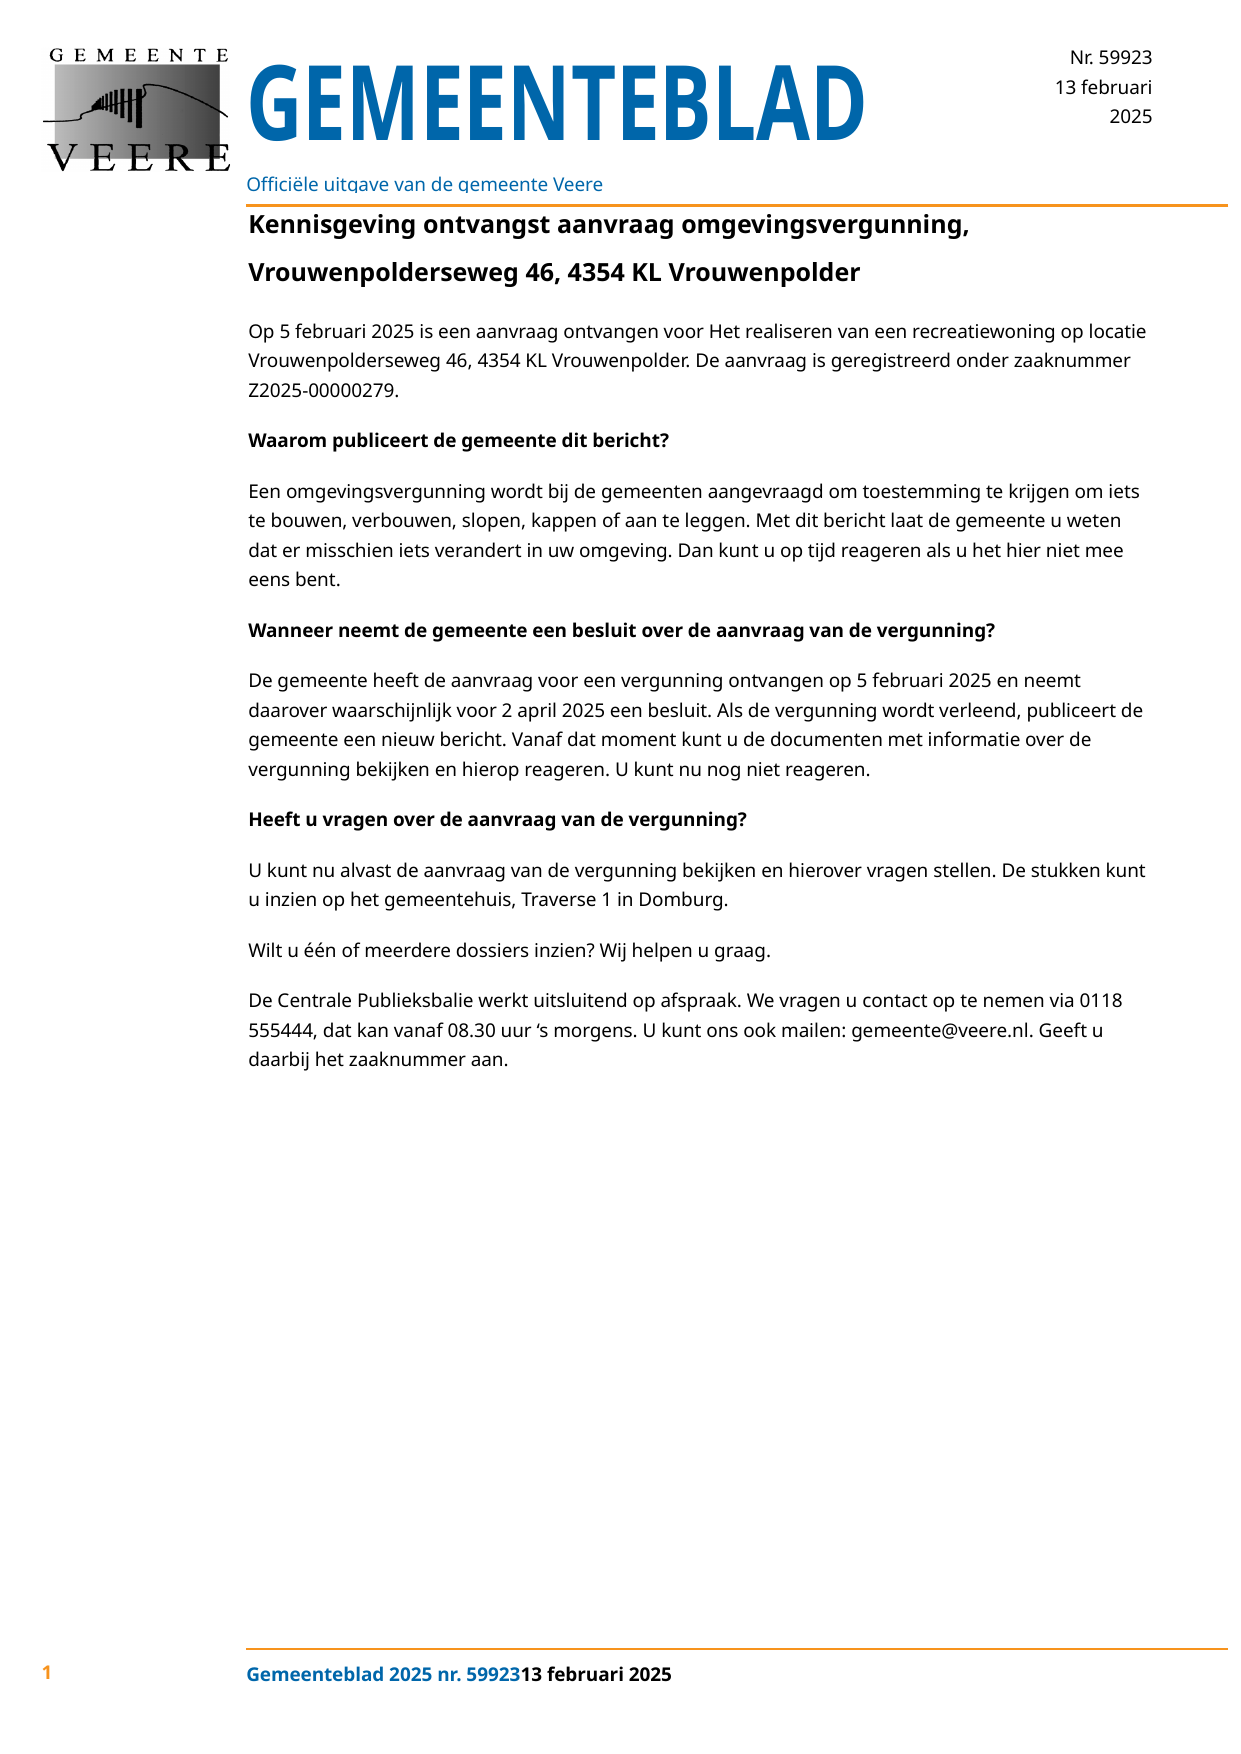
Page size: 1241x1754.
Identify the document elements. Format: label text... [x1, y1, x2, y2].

text Wilt u één of meerdere dossiers inzien? Wij helpen u graag. [248, 937, 1152, 963]
text De Centrale Publieksbalie werkt uitsluitend op afspraak. We vragen u contact op te nemen via 0118 555444, dat kan vanaf 08.30 uur ‘s morgens. U kunt ons ook mailen: gemeente@veere.nl. Geeft u daarbij het zaaknummer aan. [248, 987, 1152, 1072]
text Waarom publiceert de gemeente dit bericht? [248, 427, 1152, 453]
text Kennisgeving ontvangst aanvraag omgevingsvergunning, Vrouwenpolderseweg 46, 4354 KL Vrouwenpolder [248, 207, 1152, 288]
text Wanneer neemt de gemeente een besluit over de aanvraag van de vergunning? [248, 617, 1152, 643]
text Een omgevingsvergunning wordt bij de gemeenten aangevraagd om toestemming te krijgen om iets te bouwen, verbouwen, slopen, kappen of aan te leggen. Met dit bericht laat de gemeente u weten dat er misschien iets verandert in uw omgeving. Dan kunt u op tijd reageren als u het hier niet mee eens bent. [248, 478, 1152, 592]
picture [41, 47, 231, 172]
text U kunt nu alvast de aanvraag van de vergunning bekijken en hierover vragen stellen. De stukken kunt u inzien op het gemeentehuis, Traverse 1 in Domburg. [248, 857, 1152, 912]
text Op 5 februari 2025 is een aanvraag ontvangen voor Het realiseren van een recreatiewoning op locatie Vrouwenpolderseweg 46, 4354 KL Vrouwenpolder. De aanvraag is geregistreerd onder zaaknummer Z2025-00000279. [248, 318, 1152, 403]
text De gemeente heeft de aanvraag voor een vergunning ontvangen op 5 februari 2025 en neemt daarover waarschijnlijk voor 2 april 2025 een besluit. Als de vergunning wordt verleend, publiceert de gemeente een nieuw bericht. Vanaf dat moment kunt u de documenten met informatie over de vergunning bekijken en hierop reageren. U kunt nu nog niet reageren. [248, 667, 1152, 782]
text Heeft u vragen over de aanvraag van de vergunning? [248, 807, 1152, 832]
